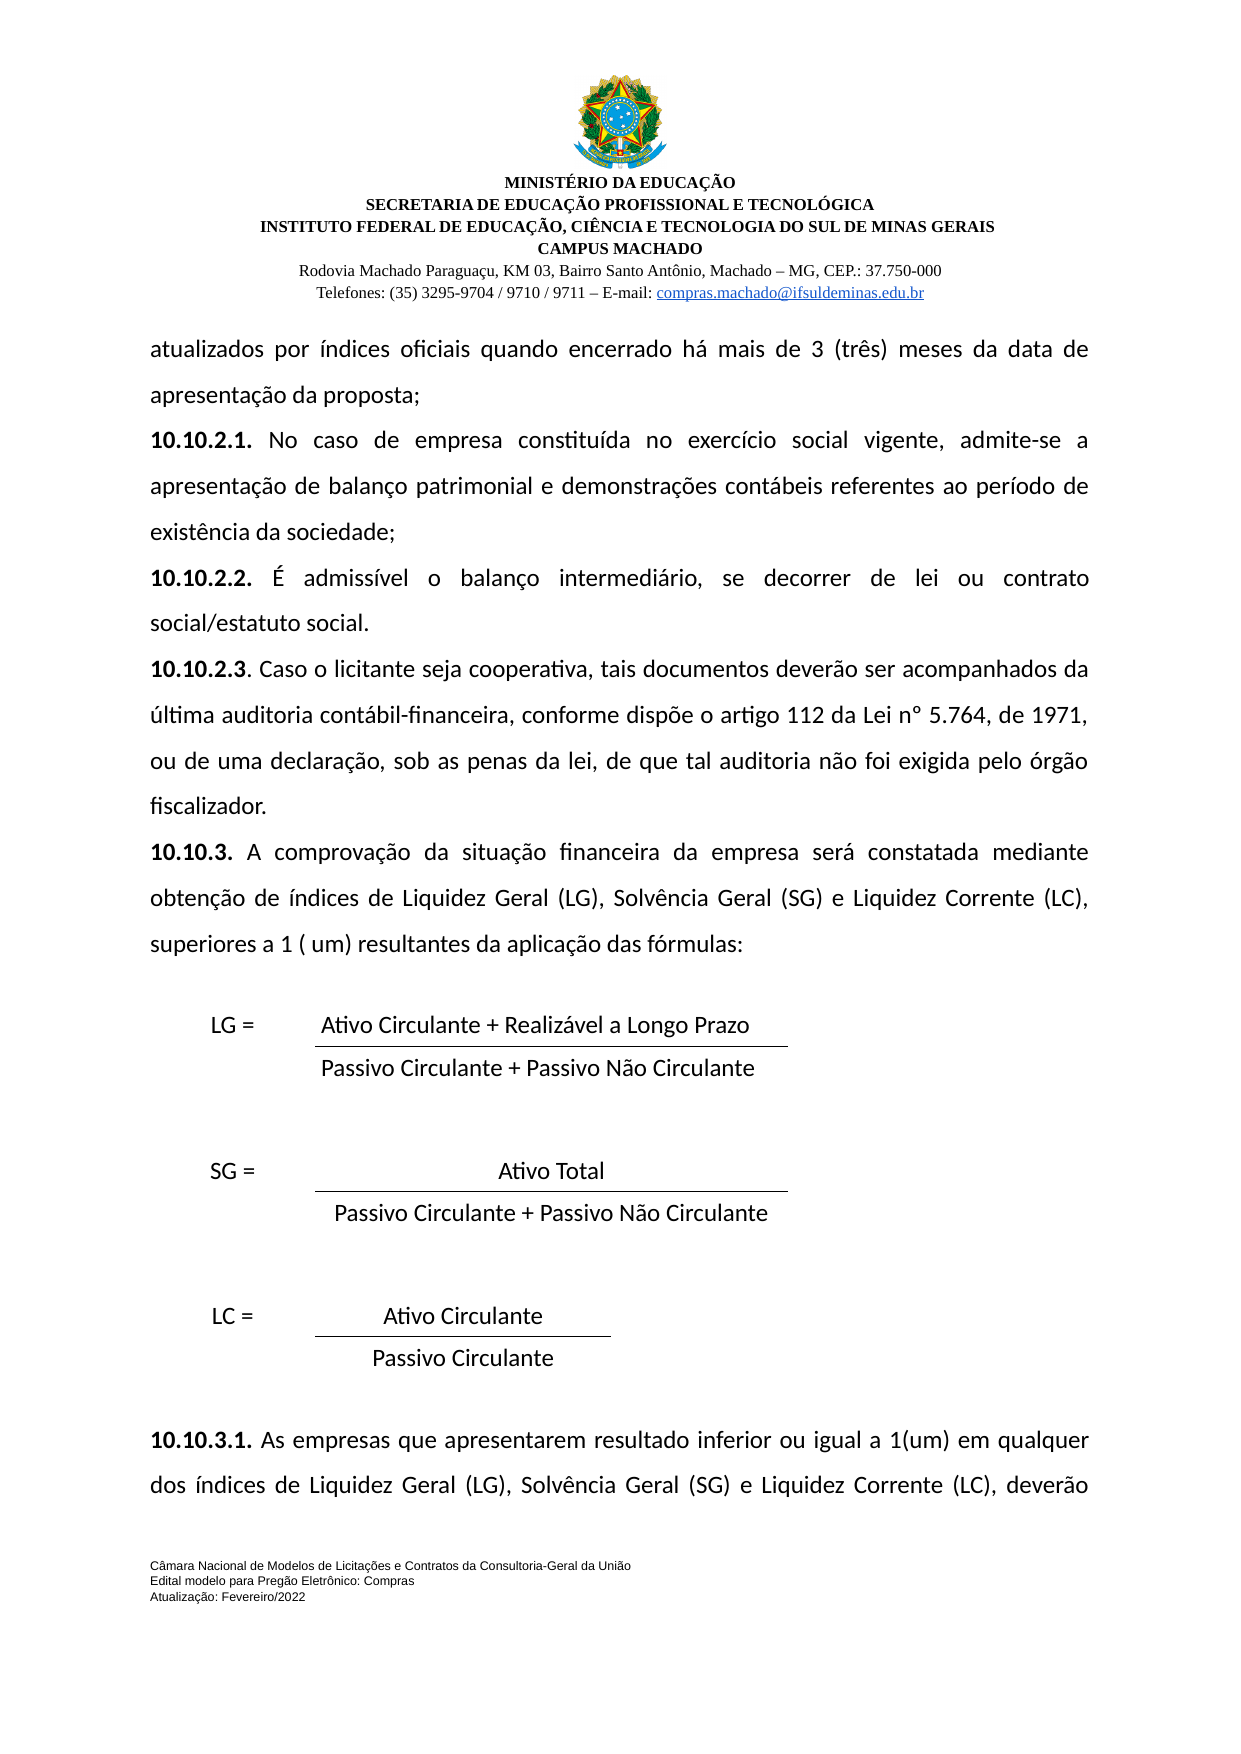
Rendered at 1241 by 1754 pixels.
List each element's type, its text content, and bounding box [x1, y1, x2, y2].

text 10.10.2.1. No caso de empresa constituída no exercício social vigente, admite-se a apresentação de balanço patrimonial e demonstrações contábeis referentes ao período de existência da sociedade; [150, 425, 1090, 547]
table_header Ativo Circulante [315, 1294, 611, 1336]
table_header Ativo Total [315, 1149, 788, 1191]
text 10.10.2.2. É admissível o balanço intermediário, se decorrer de lei ou contrato social/estatuto social. [150, 562, 1090, 638]
table_header SG = [150, 1149, 315, 1233]
text 10.10.3.1. As empresas que apresentarem resultado inferior ou igual a 1(um) em qualquer dos índices de Liquidez Geral (LG), Solvência Geral (SG) e Liquidez Corrente (LC), deverão [150, 1424, 1090, 1500]
table_cell Passivo Circulante + Passivo Não Circulante [315, 1192, 788, 1233]
table_header Ativo Circulante + Realizável a Longo Prazo [315, 1004, 788, 1046]
table_cell Passivo Circulante + Passivo Não Circulante [315, 1047, 788, 1088]
text 10.10.3. A comprovação da situação financeira da empresa será constatada mediante obtenção de índices de Liquidez Geral (LG), Solvência Geral (SG) e Liquidez Corrente (LC), superiores a 1 ( um) resultantes da aplicação das fórmulas: [150, 836, 1090, 958]
table_header LG = [150, 1004, 315, 1088]
table_header LC = [150, 1294, 315, 1378]
text 10.10.2.3. Caso o licitante seja cooperativa, tais documentos deverão ser acompanhados da última auditoria contábil-financeira, conforme dispõe o artigo 112 da Lei nº 5.764, de 1971, ou de uma declaração, sob as penas da lei, de que tal auditoria não foi exigida pelo órgão fiscalizador. [150, 653, 1090, 821]
table_cell Passivo Circulante [315, 1337, 611, 1378]
picture [639, 150, 650, 156]
picture [573, 75, 667, 169]
text atualizados por índices oficiais quando encerrado há mais de 3 (três) meses da data de apresentação da proposta; [150, 333, 1090, 409]
picture [613, 164, 628, 169]
